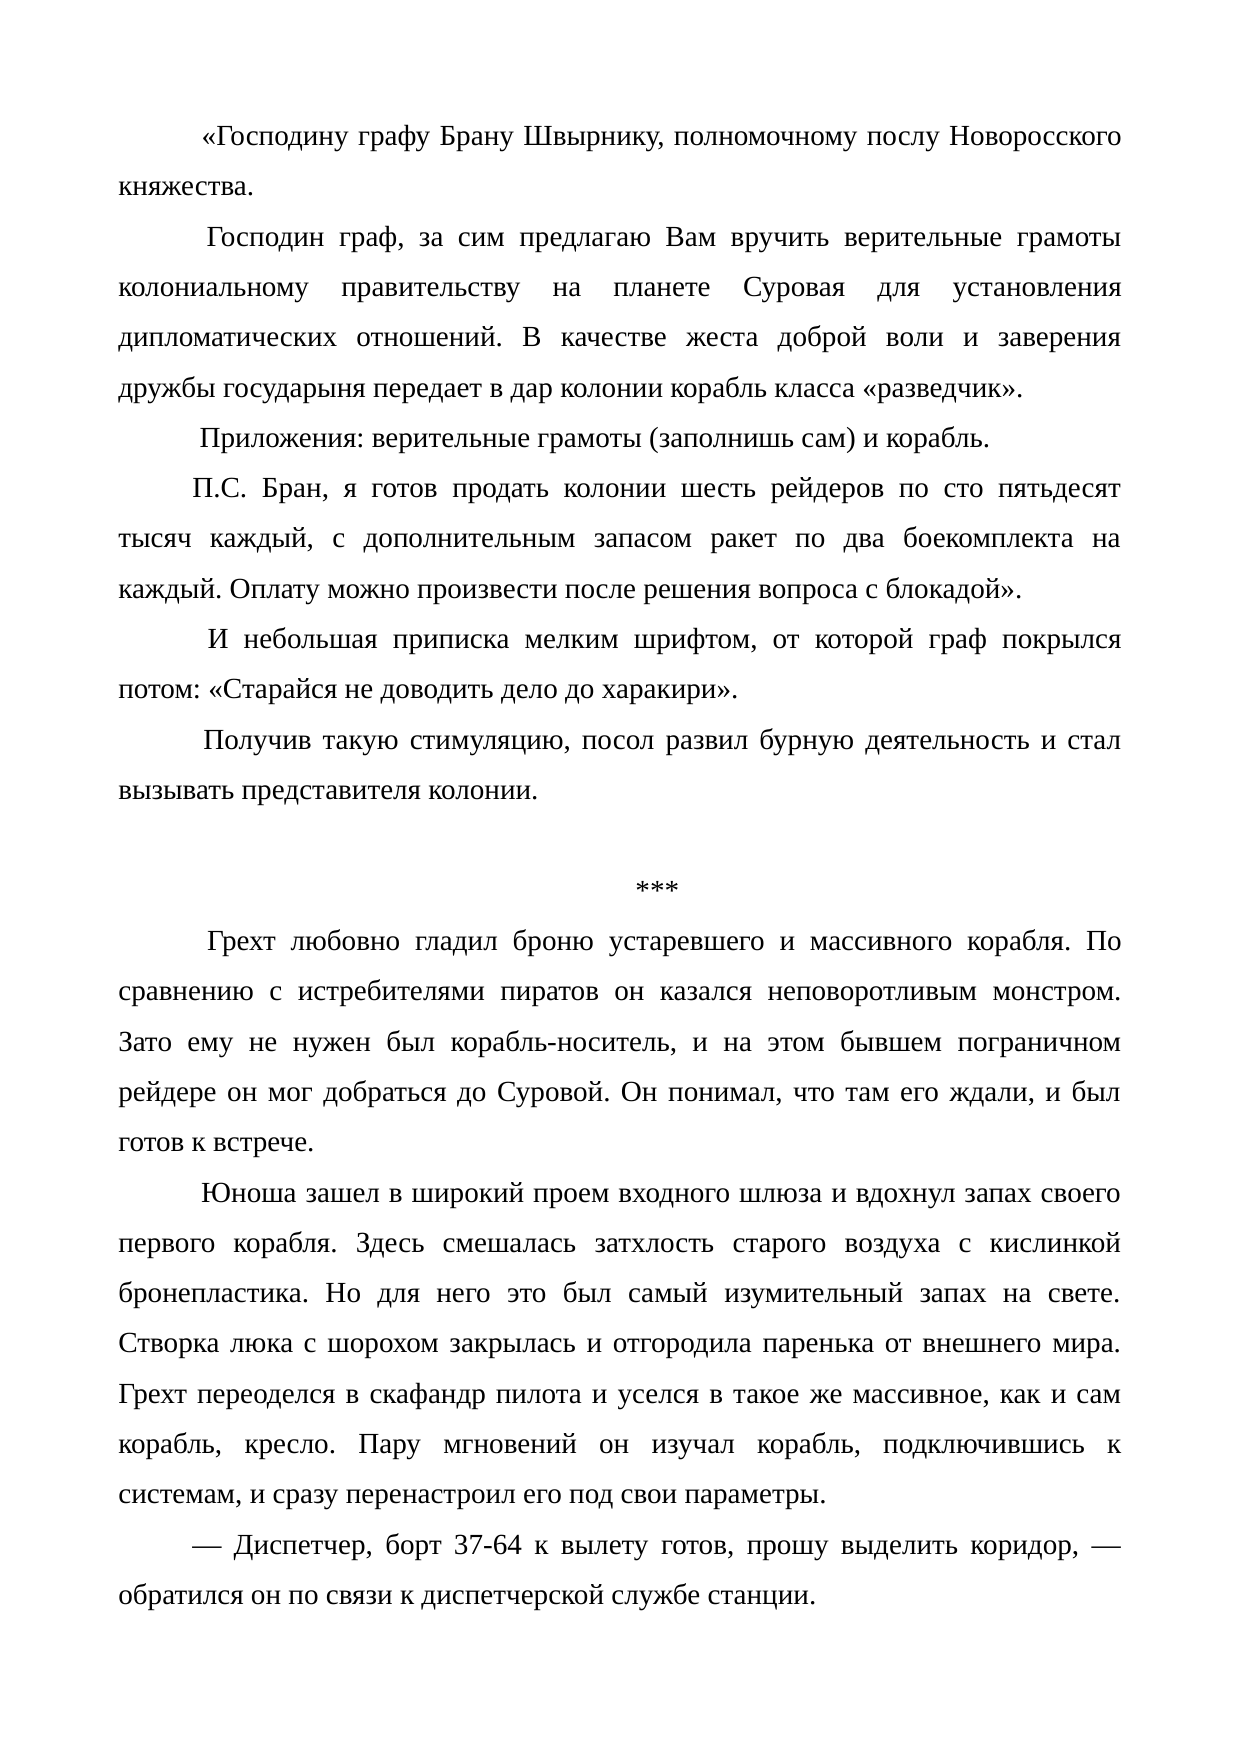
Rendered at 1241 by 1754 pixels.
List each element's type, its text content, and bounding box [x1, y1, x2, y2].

text *** [118, 873, 1122, 906]
text Юноша зашел в широкий проем входного шлюза и вдохнул запах своего первого корабля. Здесь смешалась затхлость старого воздуха с кислинкой бронепластика. Но для него это был самый изумительный запах на свете. Створка люка с шорохом закрылась и отгородила паренька от внешнего мира. Грехт переоделся в скафандр пилота и уселся в такое же массивное, как и сам корабль, кресло. Пару мгновений он изучал корабль, подключившись к системам, и сразу перенастроил его под свои параметры. [118, 1175, 1122, 1510]
text Грехт любовно гладил броню устаревшего и массивного корабля. По сравнению с истребителями пиратов он казался неповоротливым монстром. Зато ему не нужен был корабль-носитель, и на этом бывшем пограничном рейдере он мог добраться до Суровой. Он понимал, что там его ждали, и был готов к встрече. [118, 923, 1122, 1158]
text — Диспетчер, борт 37-64 к вылету готов, прошу выделить коридор, — обратился он по связи к диспетчерской службе станции. [118, 1527, 1122, 1611]
text «Господину графу Брану Швырнику, полномочному послу Новоросского княжества. [118, 118, 1122, 202]
text И небольшая приписка мелким шрифтом, от которой граф покрылся потом: «Старайся не доводить дело до харакири». [118, 621, 1122, 705]
text П.С. Бран, я готов продать колонии шесть рейдеров по сто пятьдесят тысяч каждый, с дополнительным запасом ракет по два боекомплекта на каждый. Оплату можно произвести после решения вопроса с блокадой». [118, 470, 1122, 604]
text Господин граф, за сим предлагаю Вам вручить верительные грамоты колониальному правительству на планете Суровая для установления дипломатических отношений. В качестве жеста доброй воли и заверения дружбы государыня передает в дар колонии корабль класса «разведчик». [118, 219, 1122, 403]
text Приложения: верительные грамоты (заполнишь сам) и корабль. [118, 420, 1122, 453]
text Получив такую стимуляцию, посол развил бурную деятельность и стал вызывать представителя колонии. [118, 722, 1122, 806]
